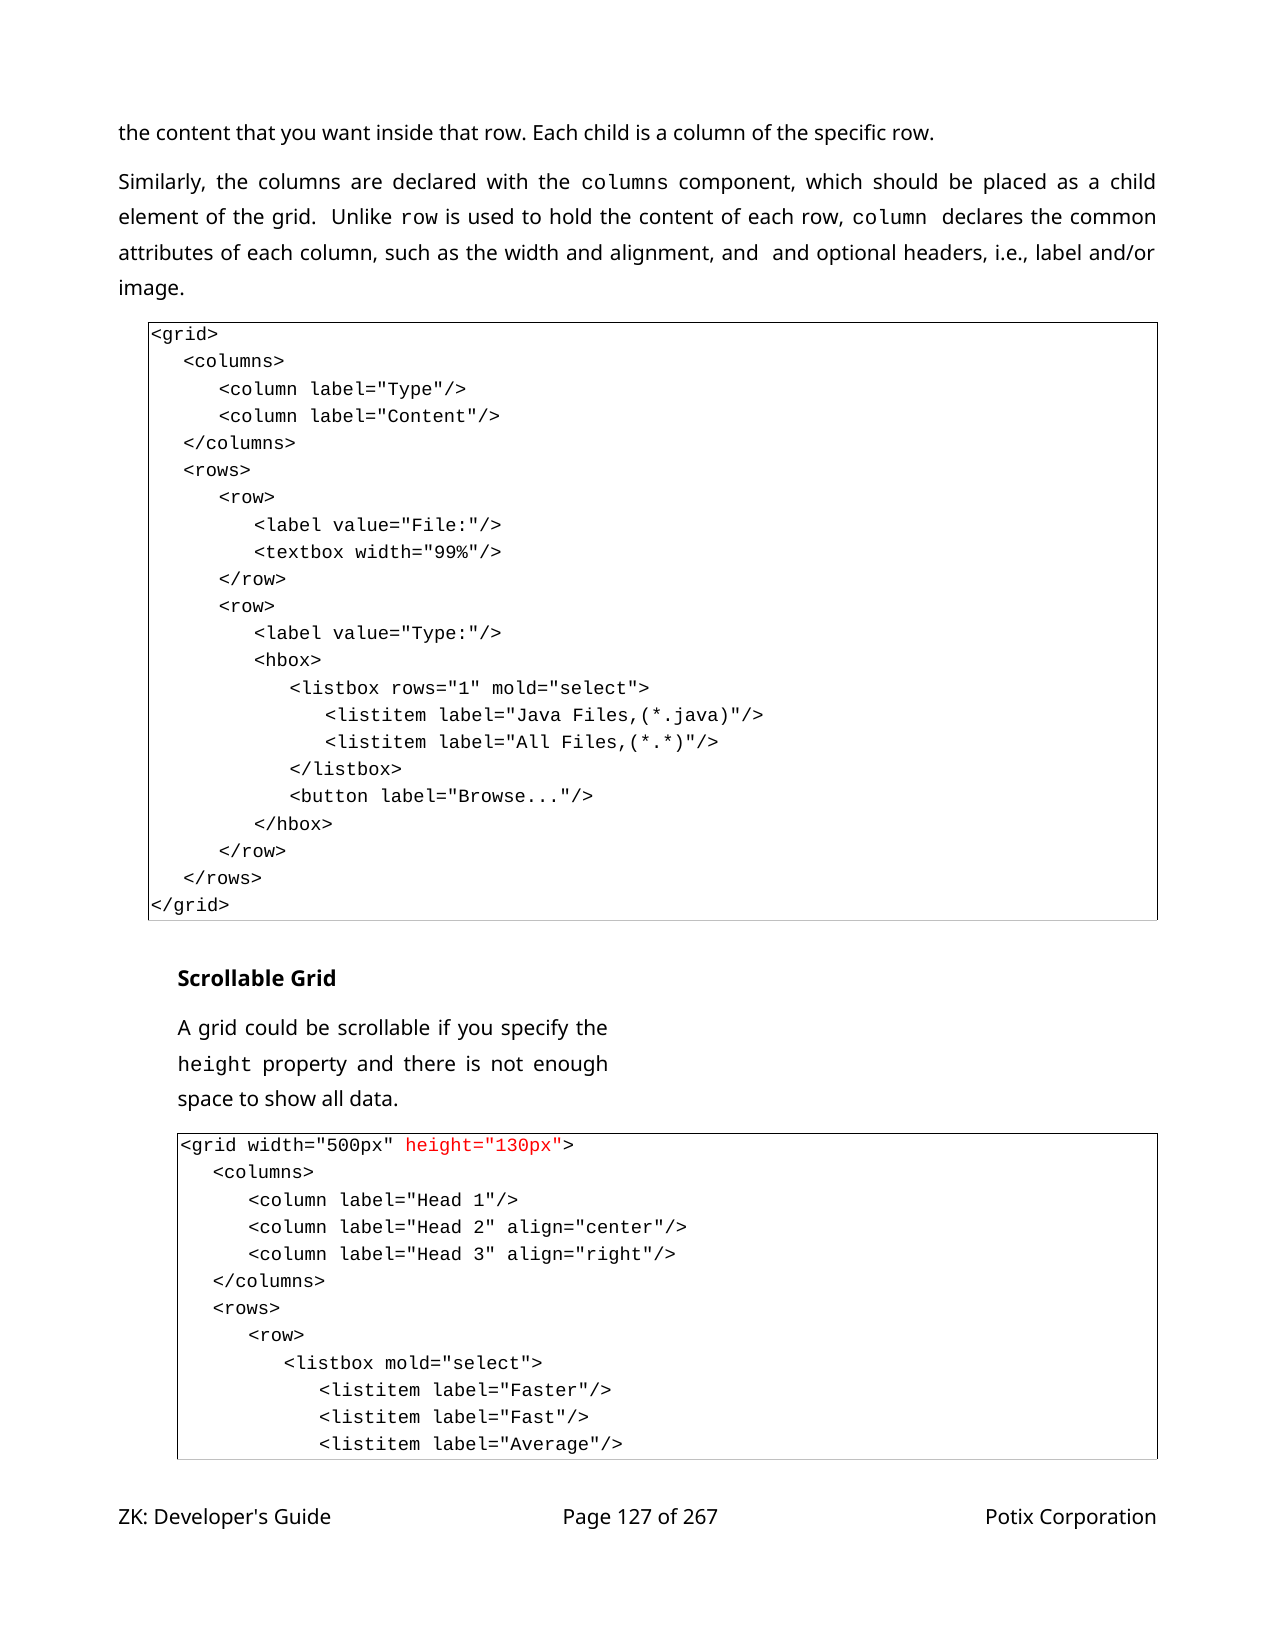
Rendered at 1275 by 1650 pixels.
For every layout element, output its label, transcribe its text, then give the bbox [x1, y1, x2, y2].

text </columns> [178, 1269, 1157, 1293]
text <column label="Type"/> [149, 376, 1157, 401]
text <column label="Head 2" align="center"/> [178, 1214, 1157, 1239]
text </row> [149, 839, 1157, 863]
text <column label="Head 3" align="right"/> [178, 1242, 1157, 1266]
text <rows> [178, 1296, 1157, 1320]
text <rows> [149, 458, 1157, 482]
text <listitem label="Java Files,(*.java)"/> [149, 703, 1157, 727]
subtitle Scrollable Grid [177, 963, 1157, 993]
text <column label="Head 1"/> [178, 1187, 1157, 1212]
text <row> [178, 1323, 1157, 1348]
text <hbox> [149, 648, 1157, 673]
text </grid> [149, 893, 1157, 920]
text <grid width="500px" height="130px"> [178, 1134, 1157, 1157]
text <columns> [149, 349, 1157, 373]
text <listbox rows="1" mold="select"> [149, 676, 1157, 700]
text </columns> [149, 431, 1157, 455]
text Similarly, the columns are declared with the columns component, which should be placed as a child element of the grid. Unlike row is used to hold the content of each row, column declares the common attributes of each column, such as the width and alignment, and and optional headers, i.e., label and/or image. [118, 167, 1157, 301]
text <listitem label="Faster"/> [178, 1378, 1157, 1402]
text <columns> [178, 1160, 1157, 1184]
text </rows> [149, 866, 1157, 890]
text <button label="Browse..."/> [149, 784, 1157, 808]
text <row> [149, 485, 1157, 509]
text the content that you want inside that row. Each child is a column of the specific row. [118, 118, 1157, 146]
text </listbox> [149, 757, 1157, 781]
text <column label="Content"/> [149, 404, 1157, 428]
text <label value="File:"/> [149, 512, 1157, 537]
text <listitem label="Average"/> [178, 1432, 1157, 1459]
text A grid could be scrollable if you specify the height property and there is not enough space to show all data. [177, 1013, 1157, 1112]
text <listitem label="Fast"/> [178, 1405, 1157, 1429]
text </hbox> [149, 811, 1157, 836]
text <grid> [149, 323, 1157, 346]
text </row> [149, 567, 1157, 591]
text <label value="Type:"/> [149, 621, 1157, 645]
text <row> [149, 594, 1157, 618]
text <listitem label="All Files,(*.*)"/> [149, 730, 1157, 754]
text <listbox mold="select"> [178, 1351, 1157, 1375]
text <textbox width="99%"/> [149, 539, 1157, 564]
